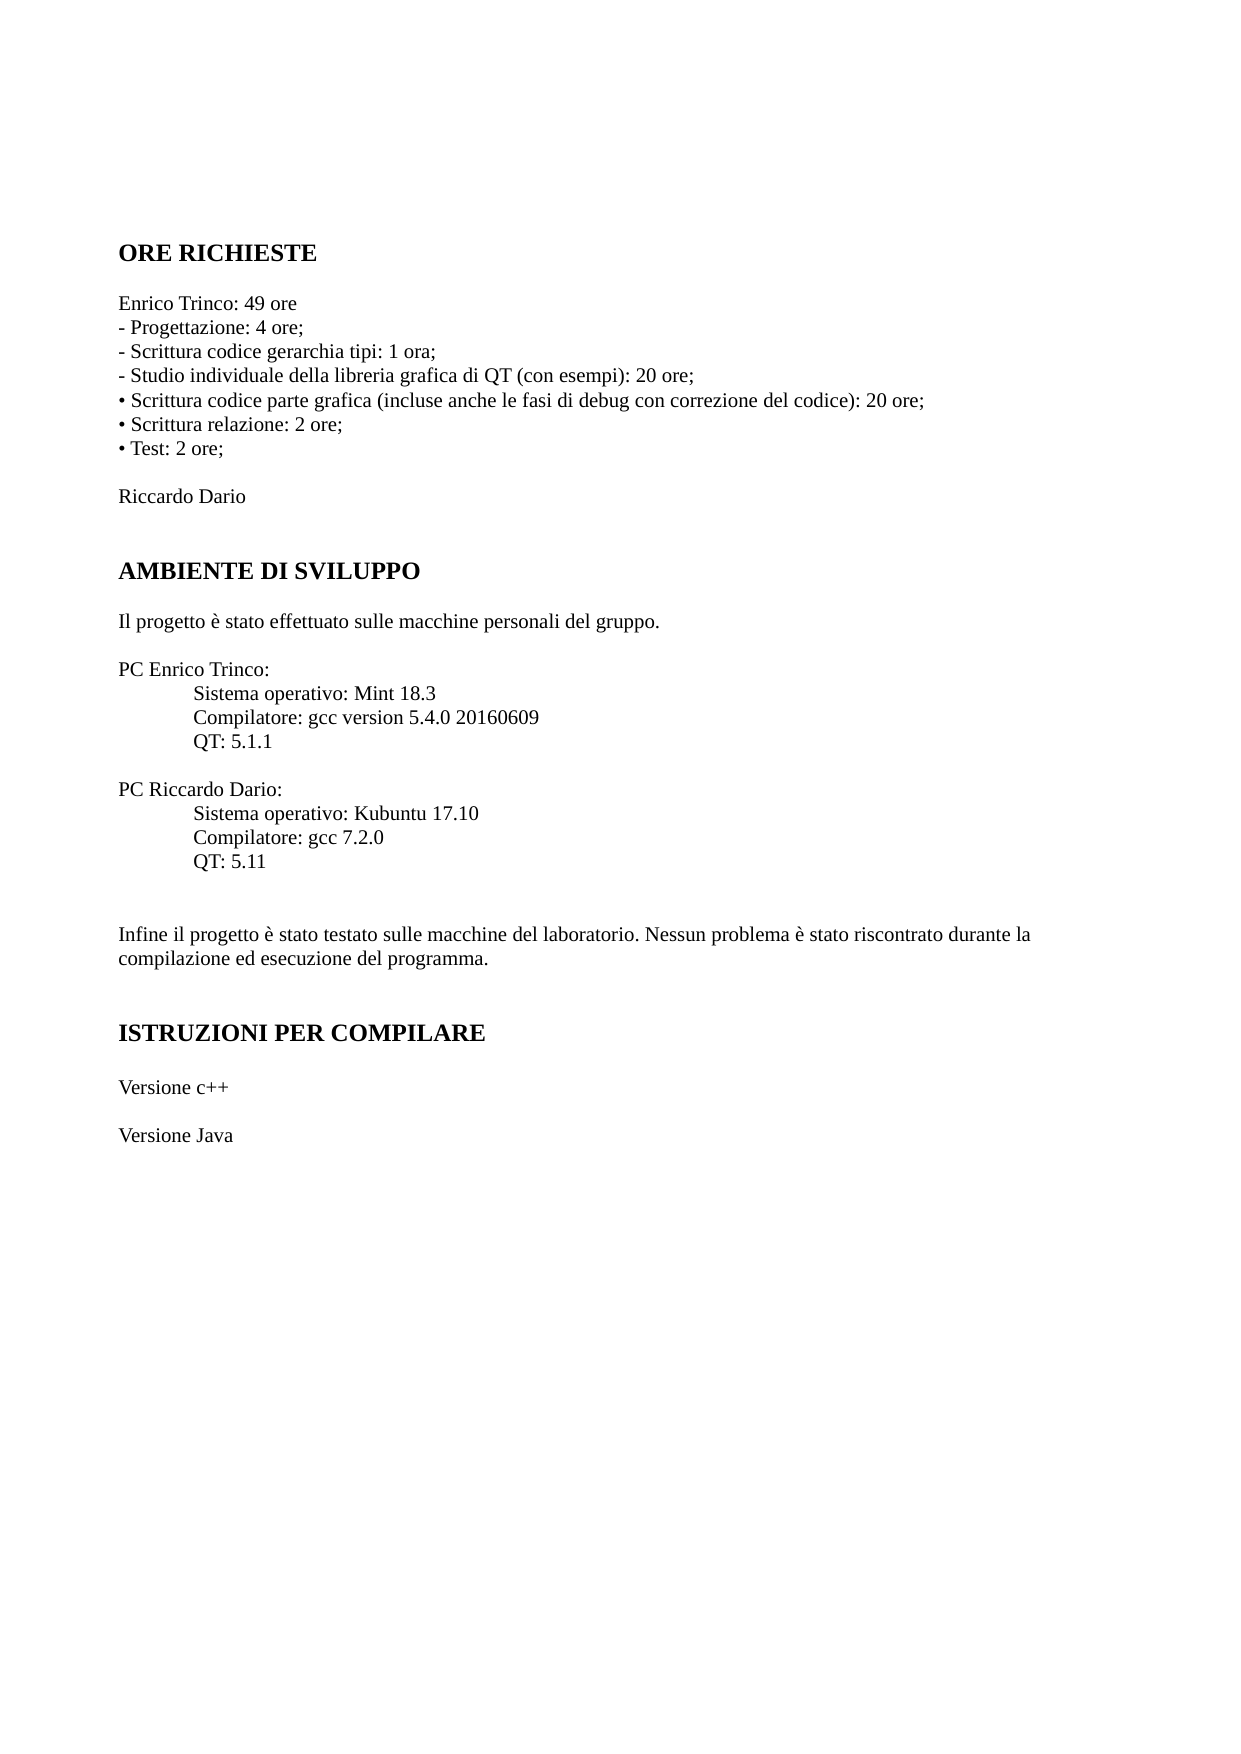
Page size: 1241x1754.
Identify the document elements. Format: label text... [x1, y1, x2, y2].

text - Studio individuale della libreria grafica di QT (con esempi): 20 ore; [118, 363, 1122, 387]
text - Progettazione: 4 ore; [118, 315, 1122, 339]
text Compilatore: gcc version 5.4.0 20160609 [118, 705, 1122, 729]
text ORE RICHIESTE [118, 238, 1122, 267]
text - Scrittura codice gerarchia tipi: 1 ora; [118, 339, 1122, 363]
text PC Enrico Trinco: [118, 657, 1122, 681]
text • Scrittura relazione: 2 ore; [118, 412, 1122, 436]
text Compilatore: gcc 7.2.0 [118, 825, 1122, 849]
text Sistema operativo: Mint 18.3 [118, 681, 1122, 705]
text Sistema operativo: Kubuntu 17.10 [118, 801, 1122, 825]
text Infine il progetto è stato testato sulle macchine del laboratorio. Nessun problema è stato riscontrato durante la compilazione ed esecuzione del programma. [118, 922, 1122, 970]
text Riccardo Dario [118, 484, 1122, 508]
text Enrico Trinco: 49 ore [118, 291, 1122, 315]
text QT: 5.1.1 [118, 729, 1122, 753]
text • Test: 2 ore; [118, 436, 1122, 460]
text Versione c++ [118, 1075, 1122, 1099]
text Versione Java [118, 1123, 1122, 1147]
text AMBIENTE DI SVILUPPO [118, 556, 1122, 585]
text Il progetto è stato effettuato sulle macchine personali del gruppo. [118, 609, 1122, 633]
text ISTRUZIONI PER COMPILARE [118, 1018, 1122, 1047]
text QT: 5.11 [118, 849, 1122, 873]
text • Scrittura codice parte grafica (incluse anche le fasi di debug con correzione del codice): 20 ore; [118, 387, 1122, 412]
text PC Riccardo Dario: [118, 777, 1122, 801]
